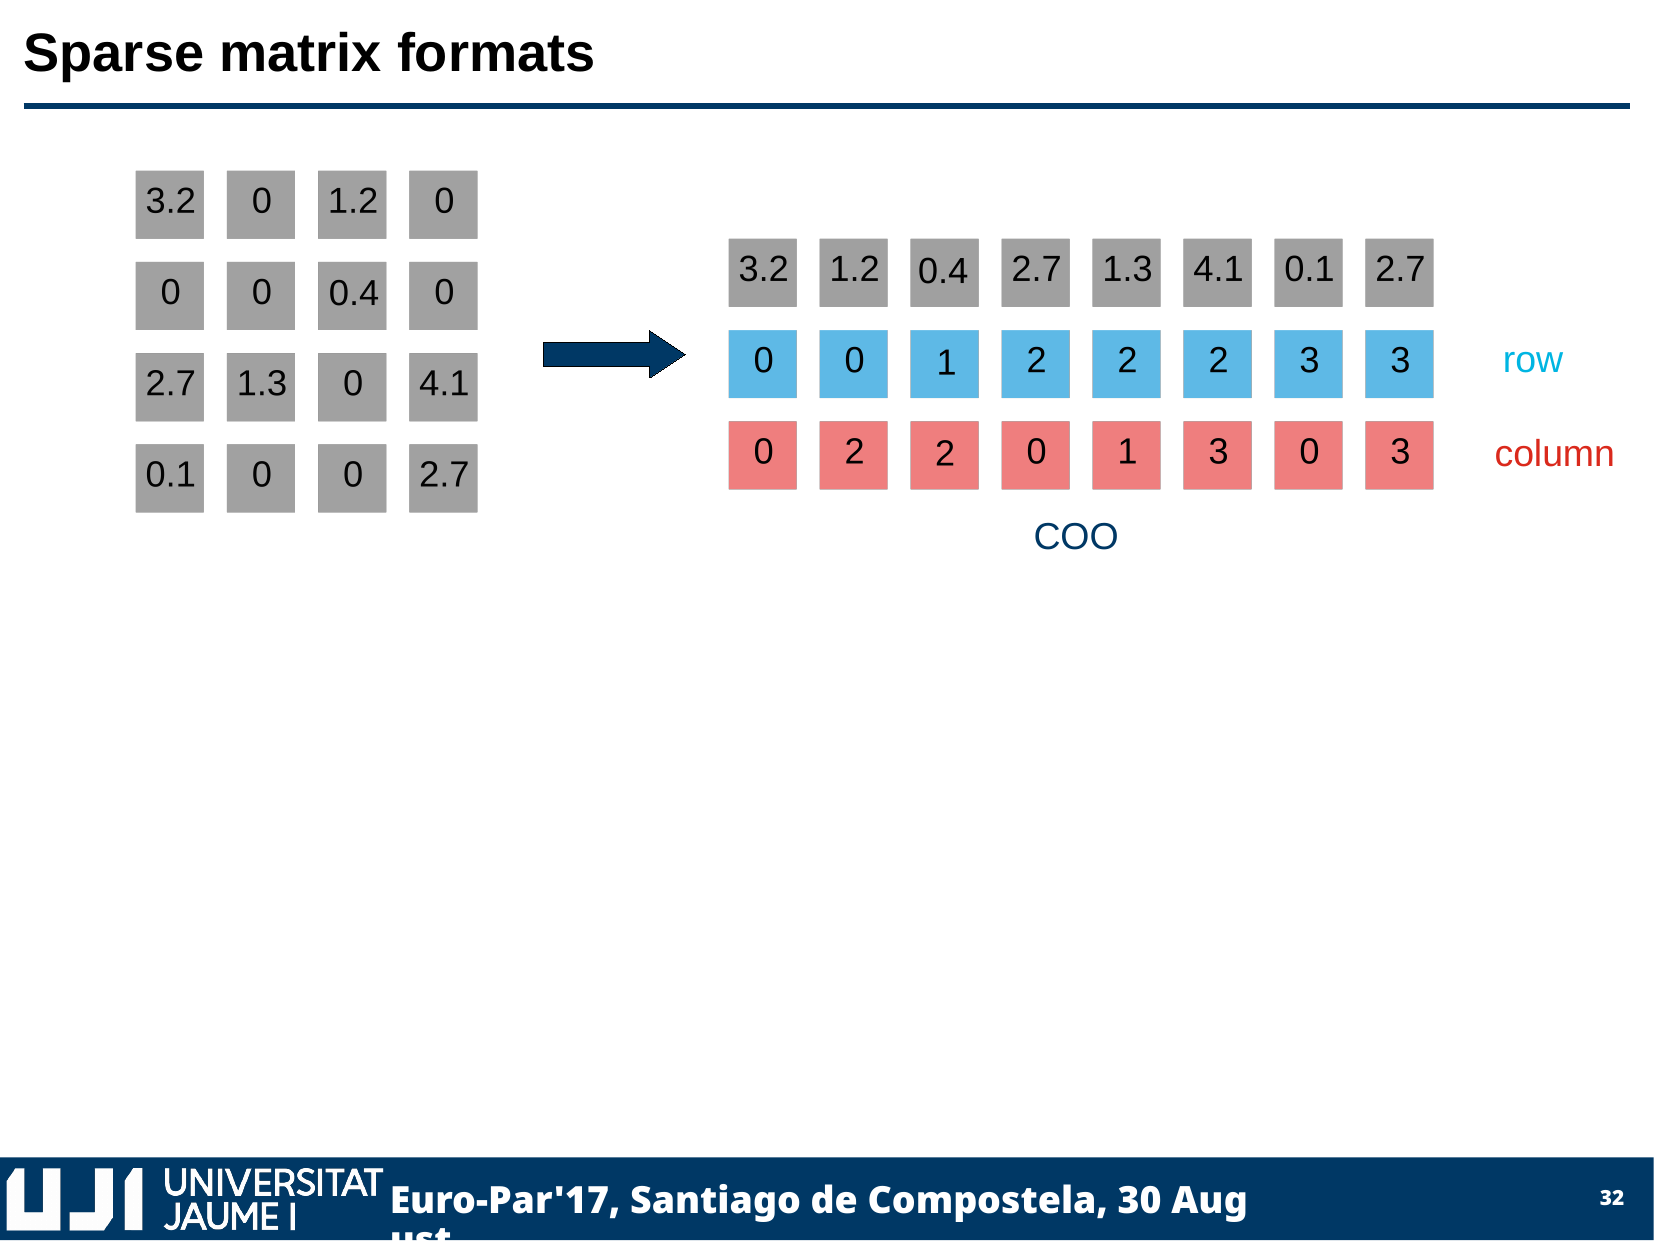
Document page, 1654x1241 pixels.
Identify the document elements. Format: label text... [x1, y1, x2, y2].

picture [721, 231, 1441, 497]
text_box column [1479, 425, 1630, 483]
picture [128, 163, 485, 520]
text_box [543, 330, 686, 378]
text_box COO [1018, 507, 1134, 565]
title Sparse matrix formats [23, 0, 1630, 107]
picture [0, 1158, 390, 1241]
text_box row [1488, 330, 1579, 388]
